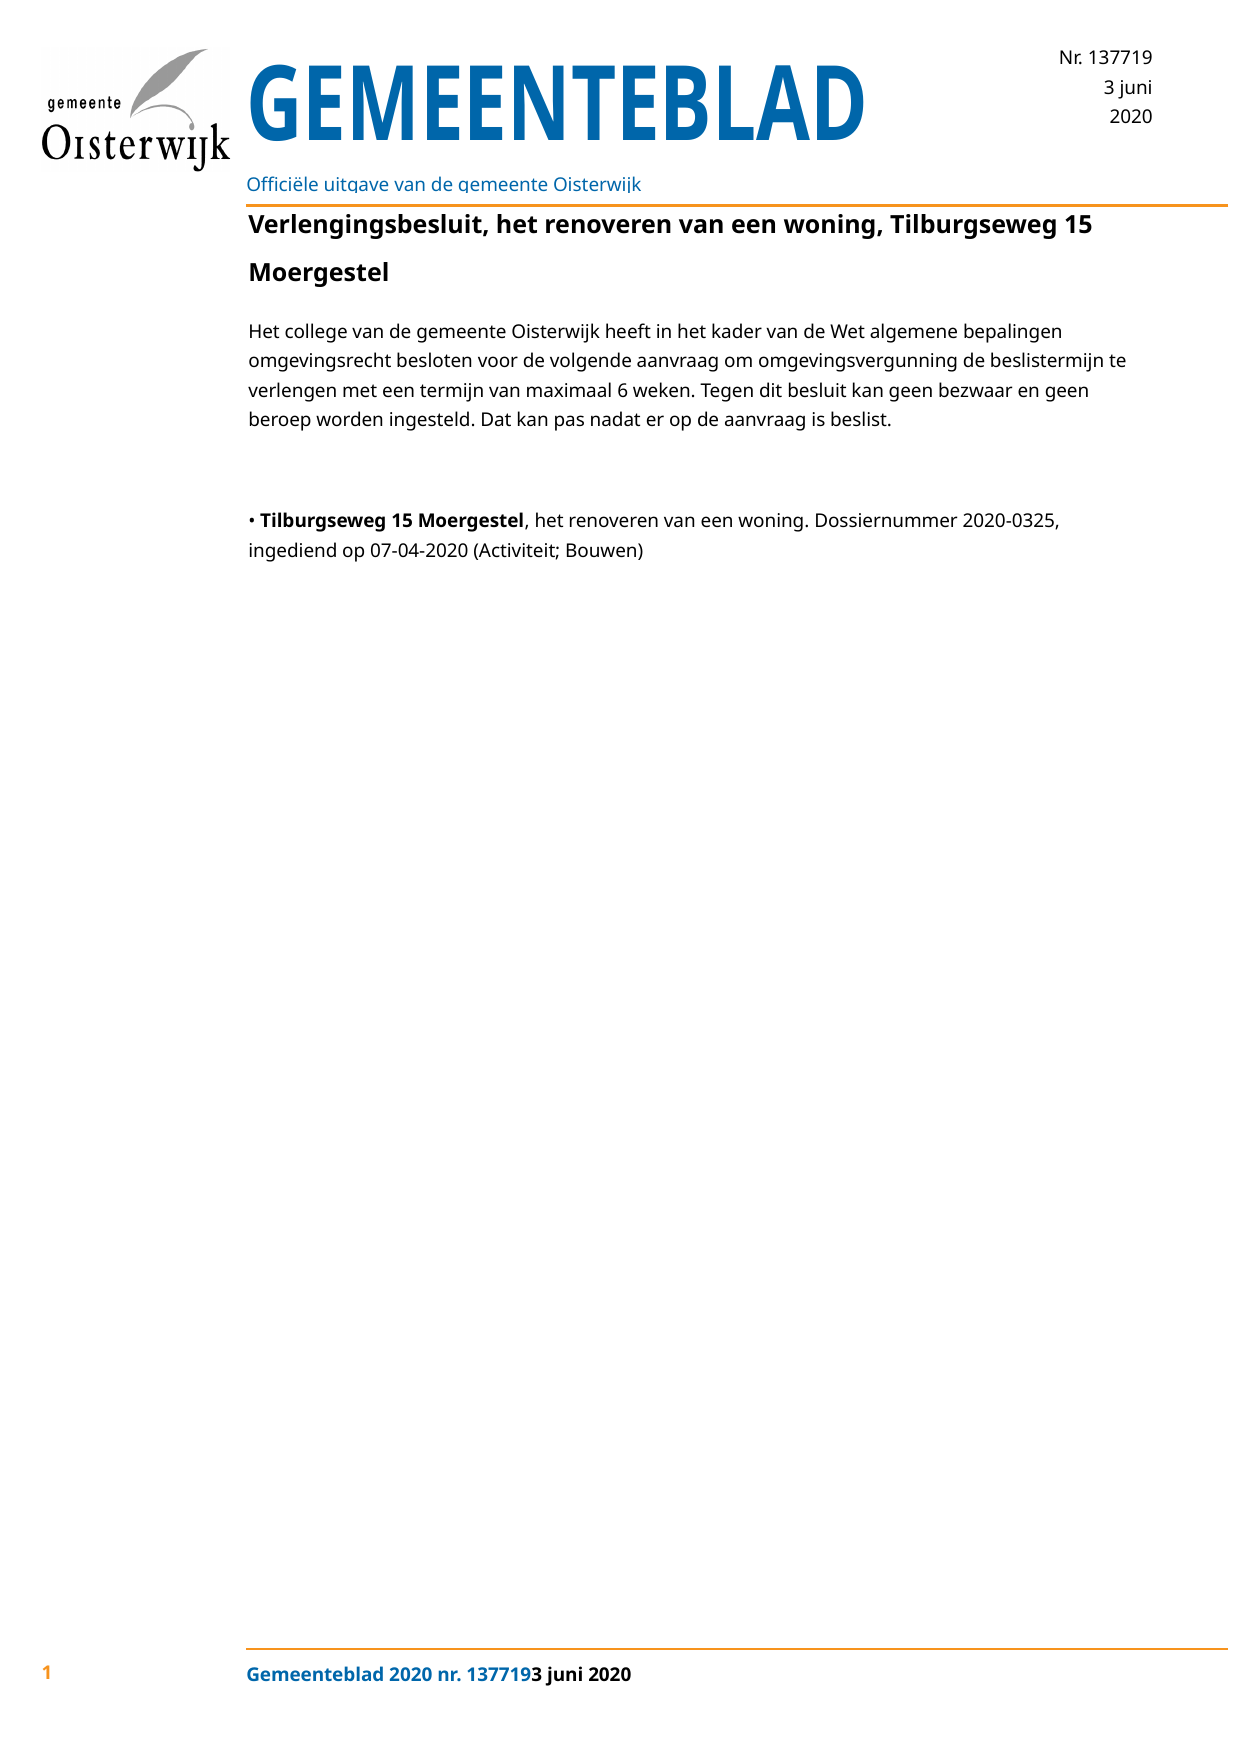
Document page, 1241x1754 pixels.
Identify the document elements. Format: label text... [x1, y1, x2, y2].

text • Tilburgseweg 15 Moergestel, het renoveren van een woning. Dossiernummer 2020-0325, ingediend op 07-04-2020 (Activiteit; Bouwen) [248, 507, 1152, 563]
picture [41, 47, 231, 172]
text Verlengingsbesluit, het renoveren van een woning, Tilburgseweg 15 Moergestel [248, 207, 1152, 288]
text Het college van de gemeente Oisterwijk heeft in het kader van de Wet algemene bepalingen omgevingsrecht besloten voor de volgende aanvraag om omgevingsvergunning de beslistermijn te verlengen met een termijn van maximaal 6 weken. Tegen dit besluit kan geen bezwaar en geen beroep worden ingesteld. Dat kan pas nadat er op de aanvraag is beslist. [248, 318, 1152, 432]
